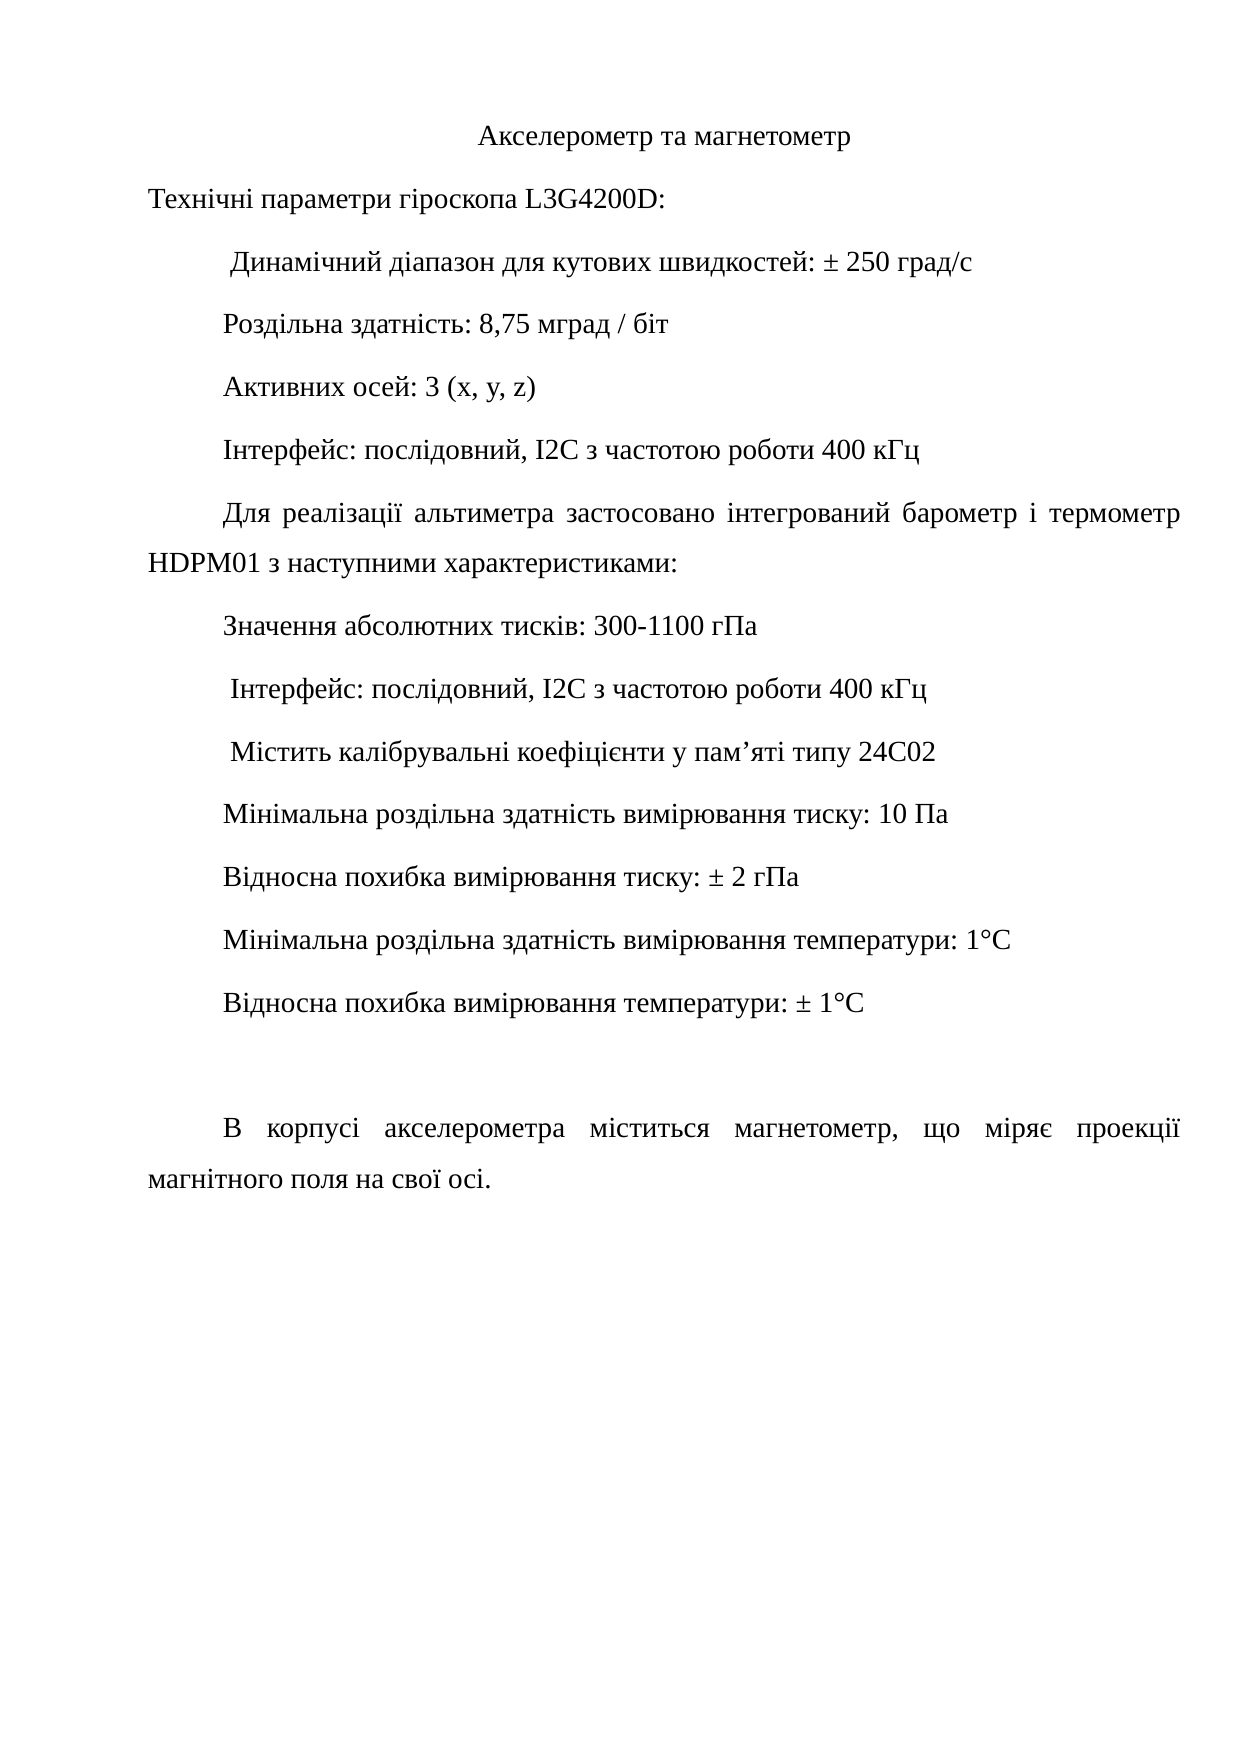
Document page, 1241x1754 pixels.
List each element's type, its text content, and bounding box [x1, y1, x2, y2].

text Технічні параметри гіроскопа L3G4200D: [148, 181, 1181, 214]
text Динамічний діапазон для кутових швидкостей: ± 250 град/с [148, 244, 1181, 277]
text Відносна похибка вимірювання температури: ± 1°C [148, 985, 1181, 1018]
text Роздільна здатність: 8,75 мград / біт [148, 307, 1181, 340]
text Містить калібрувальні коефіцієнти у пам’яті типу 24С02 [148, 734, 1181, 767]
text Акселерометр та магнетометр [148, 118, 1181, 152]
text Активних осей: 3 (x, y, z) [148, 369, 1181, 403]
text Для реалізації альтиметра застосовано інтегрований барометр і термометр HDPM01 з наступними характеристиками: [148, 495, 1181, 579]
text Інтерфейс: послідовний, I2C з частотою роботи 400 кГц [148, 671, 1181, 704]
text Мінімальна роздільна здатність вимірювання тиску: 10 Па [148, 797, 1181, 830]
text В корпусі акселерометра міститься магнетометр, що міряє проекції магнітного поля на свої осі. [148, 1111, 1181, 1194]
text Мінімальна роздільна здатність вимірювання температури: 1°C [148, 922, 1181, 956]
text Відносна похибка вимірювання тиску: ± 2 гПа [148, 859, 1181, 893]
text Інтерфейс: послідовний, I2C з частотою роботи 400 кГц [148, 432, 1181, 466]
text Значення абсолютних тисків: 300-1100 гПа [148, 608, 1181, 642]
